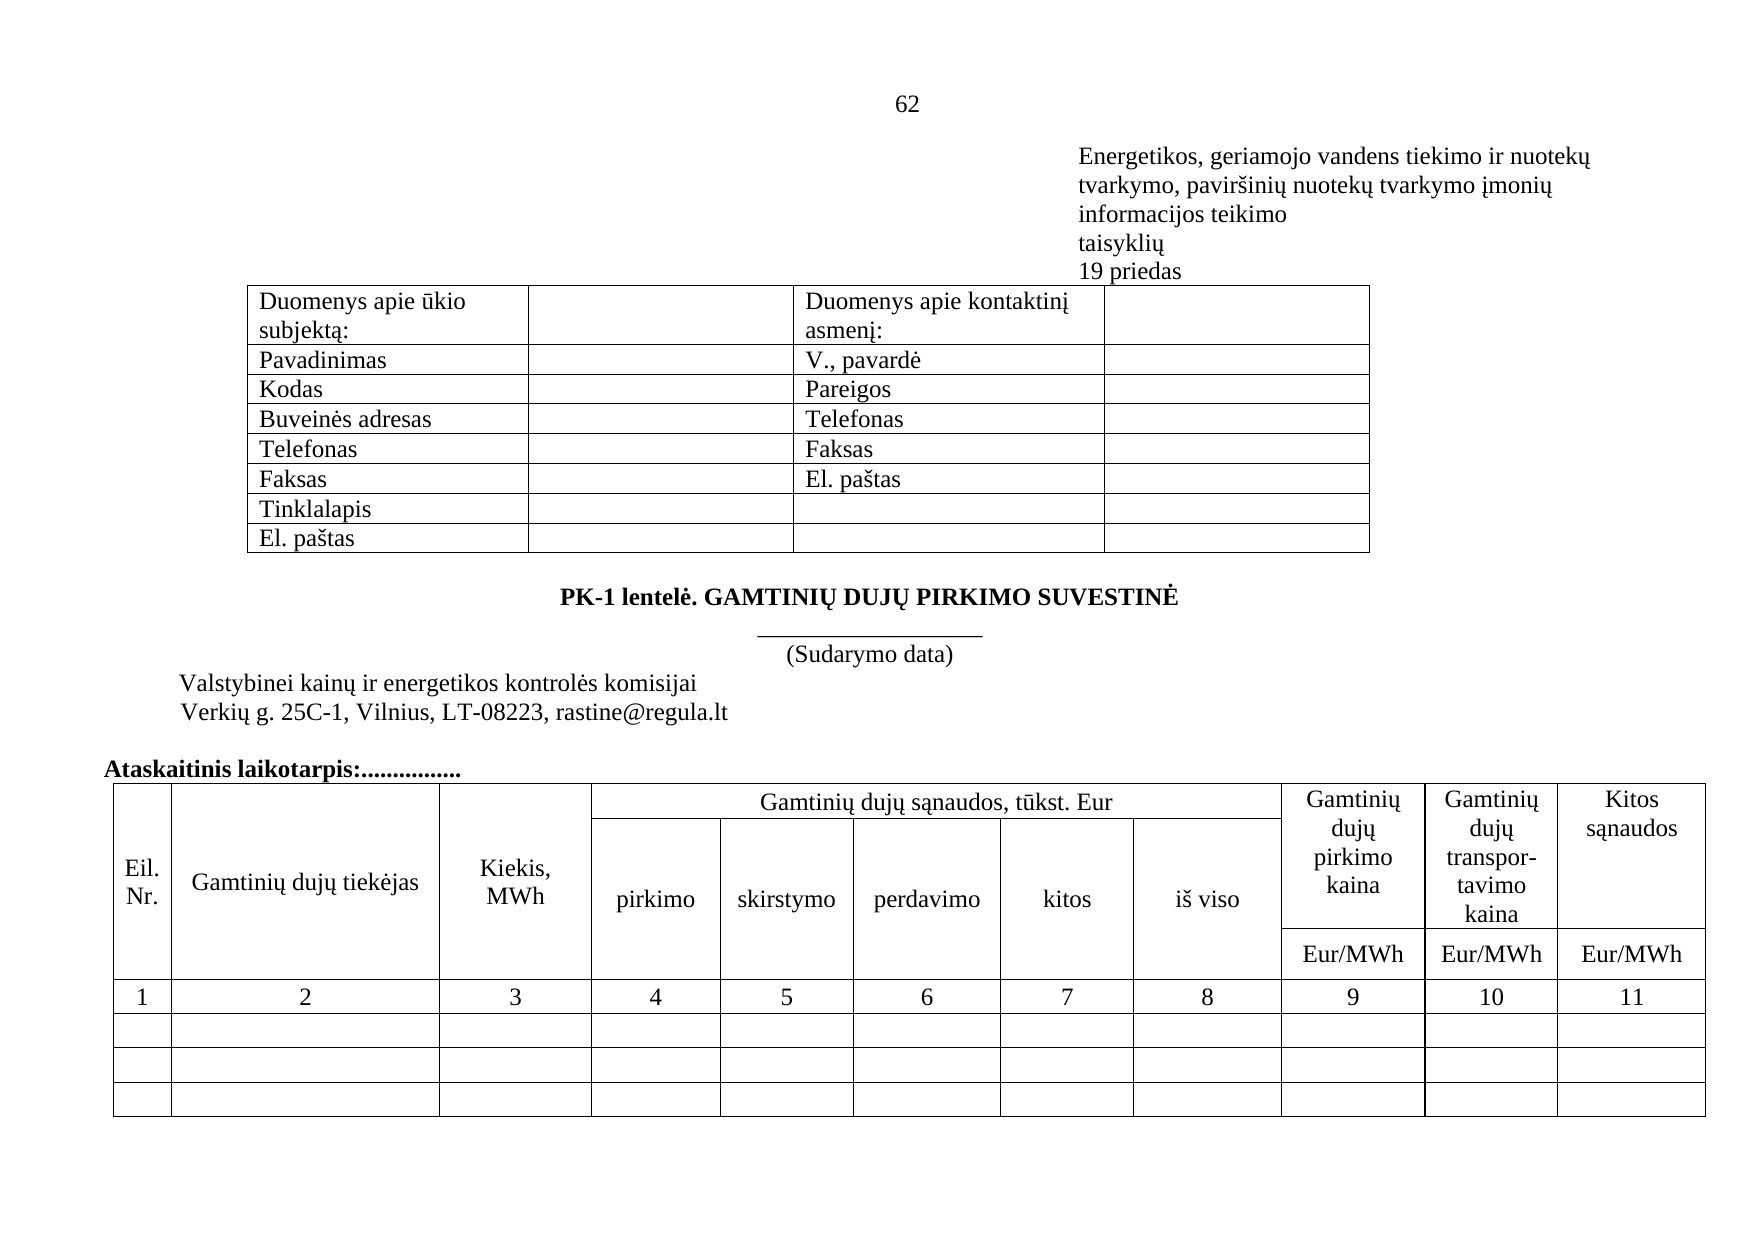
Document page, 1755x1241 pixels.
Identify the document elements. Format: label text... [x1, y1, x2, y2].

table_cell [114, 1083, 171, 1116]
table_cell [1105, 434, 1369, 463]
table_header Kiekis, MWh [440, 784, 591, 978]
table_cell [721, 1014, 853, 1047]
table_cell [721, 1083, 853, 1116]
table_header Gamtinių dujų pirkimo kaina [1282, 784, 1424, 928]
table_cell [1105, 464, 1369, 493]
table_cell iš viso [1134, 819, 1281, 978]
table_cell skirstymo [721, 819, 853, 978]
table_cell 8 [1134, 980, 1281, 1013]
table_cell [721, 1048, 853, 1082]
table_cell [1105, 404, 1369, 433]
table_cell [529, 345, 793, 373]
table_cell [172, 1083, 439, 1116]
table_cell V., pavardė [794, 345, 1104, 373]
table_cell [529, 494, 793, 522]
table_cell [114, 1048, 171, 1082]
table_cell [1426, 1083, 1557, 1116]
table_cell Eur/MWh [1426, 929, 1557, 978]
table_cell [1134, 1014, 1281, 1047]
table_cell Buveinės adresas [248, 404, 528, 433]
table_cell [794, 494, 1104, 522]
table_cell [592, 1083, 720, 1116]
table_cell 3 [440, 980, 591, 1013]
table_cell 4 [592, 980, 720, 1013]
table_cell [1105, 375, 1369, 403]
table_cell [172, 1048, 439, 1082]
table_cell [1282, 1048, 1424, 1082]
table_cell [440, 1048, 591, 1082]
table_cell El. paštas [248, 524, 528, 552]
table_cell Eur/MWh [1558, 929, 1705, 978]
table_cell [854, 1048, 1000, 1082]
table_cell 6 [854, 980, 1000, 1013]
table_cell [529, 375, 793, 403]
text Valstybinei kainų ir energetikos kontrolės komisijai [103, 668, 1636, 697]
table_cell 7 [1001, 980, 1133, 1013]
table_cell [114, 1014, 171, 1047]
table_header Kitos sąnaudos [1558, 784, 1705, 928]
table_cell [592, 1048, 720, 1082]
table_cell 11 [1558, 980, 1705, 1013]
table_header Eil. Nr. [114, 784, 171, 978]
table_header Gamtinių dujų tiekėjas [172, 784, 439, 978]
table_cell [592, 1014, 720, 1047]
table_cell kitos [1001, 819, 1133, 978]
table_cell Pareigos [794, 375, 1104, 403]
table_header Duomenys apie kontaktinį asmenį: [794, 286, 1104, 344]
table_cell [1426, 1014, 1557, 1047]
table_cell Eur/MWh [1282, 929, 1424, 978]
table_cell [1558, 1014, 1705, 1047]
table_cell [172, 1014, 439, 1047]
table_cell 9 [1282, 980, 1424, 1013]
table_cell perdavimo [854, 819, 1000, 978]
table_cell Faksas [248, 464, 528, 493]
table_header [529, 286, 793, 344]
text Energetikos, geriamojo vandens tiekimo ir nuotekų tvarkymo, paviršinių nuotekų tvarkymo įmonių informacijos teikimo taisyklių [1078, 141, 1636, 256]
table_cell Tinklalapis [248, 494, 528, 522]
table_cell [440, 1014, 591, 1047]
table_cell [440, 1083, 591, 1116]
table_cell [854, 1083, 1000, 1116]
table_cell Kodas [248, 375, 528, 403]
table_cell [1001, 1048, 1133, 1082]
table_cell Faksas [794, 434, 1104, 463]
table_cell 1 [114, 980, 171, 1013]
table_cell El. paštas [794, 464, 1104, 493]
table_cell [1134, 1048, 1281, 1082]
table_cell 5 [721, 980, 853, 1013]
table_cell [1558, 1048, 1705, 1082]
table_cell [1558, 1083, 1705, 1116]
table_cell 2 [172, 980, 439, 1013]
table_cell [529, 524, 793, 552]
table_header Gamtinių dujų sąnaudos, tūkst. Eur [592, 784, 1281, 818]
table_cell [529, 404, 793, 433]
table_cell [1134, 1083, 1281, 1116]
table_cell Telefonas [248, 434, 528, 463]
table_cell [1001, 1014, 1133, 1047]
table_header [1105, 286, 1369, 344]
table_cell [1282, 1083, 1424, 1116]
table_cell Telefonas [794, 404, 1104, 433]
text __________________ [103, 611, 1636, 639]
table_cell [1282, 1014, 1424, 1047]
text Ataskaitinis laikotarpis:................ [103, 754, 1636, 783]
text 19 priedas [1078, 256, 1636, 285]
table_cell [1426, 1048, 1557, 1082]
table_cell Pavadinimas [248, 345, 528, 373]
table_cell [1105, 345, 1369, 373]
text Verkių g. 25C-1, Vilnius, LT-08223, rastine@regula.lt [103, 697, 1636, 726]
table_cell [794, 524, 1104, 552]
table_cell [854, 1014, 1000, 1047]
table_cell [1001, 1083, 1133, 1116]
text (Sudarymo data) [103, 639, 1636, 668]
table_cell [529, 434, 793, 463]
table_cell [529, 464, 793, 493]
table_cell 10 [1426, 980, 1557, 1013]
text PK-1 lentelė. GAMTINIŲ DUJŲ PIRKIMO SUVESTINĖ [103, 582, 1636, 611]
table_cell pirkimo [592, 819, 720, 978]
table_header Gamtinių dujų transpor-tavimo kaina [1426, 784, 1557, 928]
table_header Duomenys apie ūkio subjektą: [248, 286, 528, 344]
table_cell [1105, 524, 1369, 552]
table_cell [1105, 494, 1369, 522]
